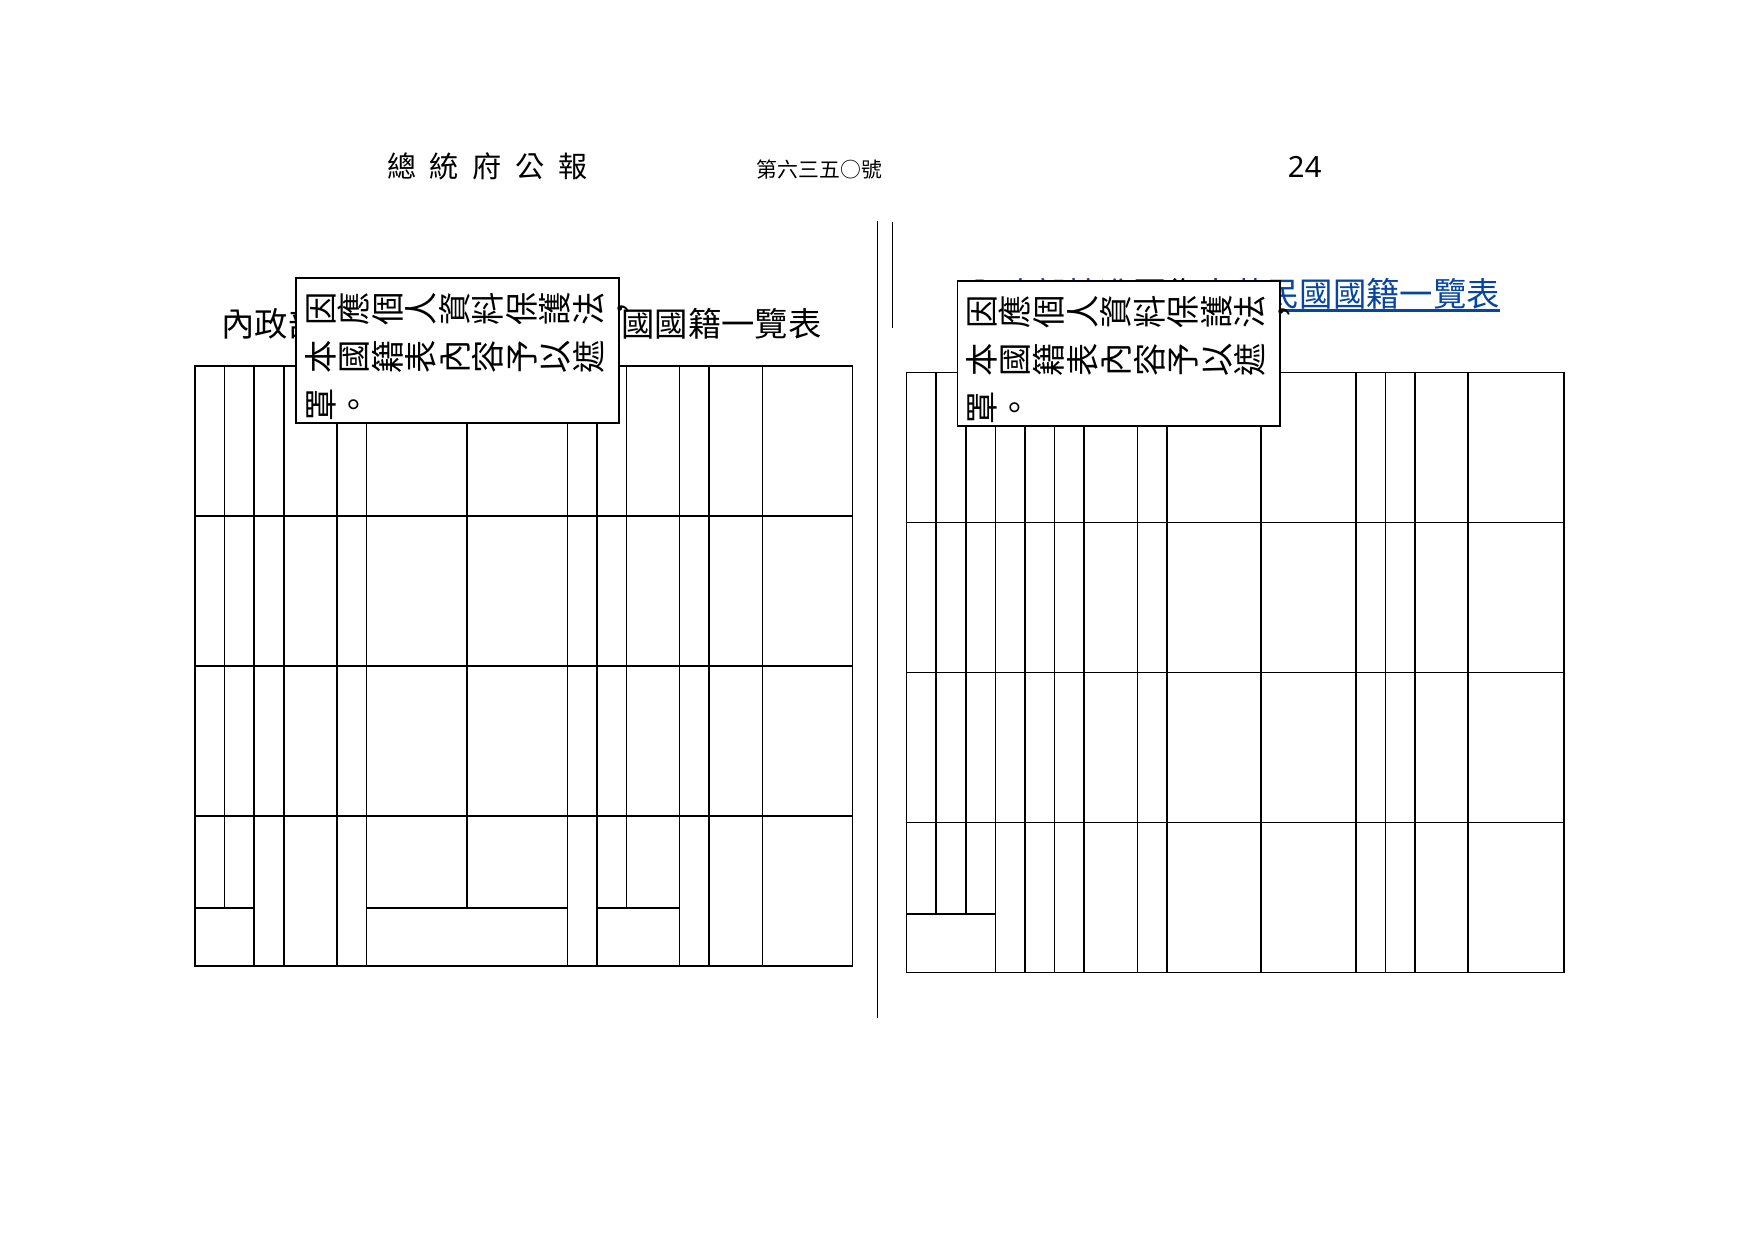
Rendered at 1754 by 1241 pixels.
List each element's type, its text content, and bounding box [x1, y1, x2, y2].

table_cell [907, 915, 995, 972]
table_header [967, 427, 995, 522]
table_header [627, 367, 679, 515]
table_header [763, 367, 852, 515]
table_cell [568, 667, 596, 815]
table_cell [710, 667, 762, 815]
table_cell [763, 817, 852, 965]
table_cell [937, 523, 965, 672]
table_cell [285, 517, 336, 665]
table_header [710, 367, 762, 515]
table_cell [1085, 523, 1137, 672]
table_cell [996, 673, 1024, 822]
table_cell [285, 667, 336, 815]
table_header [285, 367, 336, 515]
table_cell [338, 667, 366, 815]
table_cell [1416, 673, 1467, 822]
table_header [255, 367, 283, 515]
table_cell [1168, 823, 1260, 972]
table_cell [468, 517, 567, 665]
table_cell [367, 517, 466, 665]
table_cell [598, 909, 679, 965]
table_cell [907, 823, 935, 913]
table_cell [967, 823, 995, 913]
table_cell [996, 823, 1024, 972]
table_cell [1026, 823, 1054, 972]
table_header [196, 367, 224, 515]
text 內政部核准撤銷喪失中華民國國籍一覽表 [195, 222, 847, 365]
table_header [996, 427, 1024, 522]
table_cell [1386, 823, 1414, 972]
table_cell [967, 523, 995, 672]
table_cell [1416, 523, 1467, 672]
table_cell [680, 667, 708, 815]
table_header [1262, 373, 1355, 522]
table_cell [907, 673, 935, 822]
table_cell [338, 517, 366, 665]
table_cell [196, 517, 224, 665]
table_cell [598, 817, 626, 907]
table_cell [763, 517, 852, 665]
table_cell [937, 673, 965, 822]
table_cell [1262, 823, 1355, 972]
table_cell [196, 667, 224, 815]
table_cell [1357, 823, 1385, 972]
table_cell [598, 667, 626, 815]
table_cell [598, 517, 626, 665]
table_cell [1262, 523, 1355, 672]
table_cell [568, 817, 596, 965]
table_cell [967, 673, 995, 822]
table_header [367, 424, 466, 515]
table_header [1055, 427, 1083, 522]
table_cell [1085, 673, 1137, 822]
table_cell [937, 823, 965, 913]
table_cell [680, 517, 708, 665]
table_cell [1357, 523, 1385, 672]
table_header [225, 367, 253, 515]
table_cell [710, 517, 762, 665]
table_cell [627, 517, 679, 665]
table_cell [255, 667, 283, 815]
table_header [598, 367, 626, 515]
table_header [338, 424, 366, 515]
table_cell [1055, 523, 1083, 672]
table_header [1085, 427, 1137, 522]
table_cell [367, 909, 567, 965]
table_cell [1168, 523, 1260, 672]
table_header [1386, 373, 1414, 522]
table_header [1168, 427, 1260, 522]
table_header [1138, 427, 1166, 522]
table_cell [225, 667, 253, 815]
table_header [907, 373, 935, 522]
text 內政部核准回復中華民國國籍一覽表 [907, 222, 1559, 328]
table_cell [1386, 673, 1414, 822]
table_header [468, 424, 567, 515]
table_cell [1085, 823, 1137, 972]
table_cell [196, 817, 224, 907]
table_cell [367, 667, 466, 815]
table_header [680, 367, 708, 515]
table_header [1416, 373, 1467, 522]
table_cell [680, 817, 708, 965]
table_cell [468, 667, 567, 815]
table_cell [367, 817, 466, 907]
table_cell [225, 817, 253, 907]
table_cell [1168, 673, 1260, 822]
table_cell [1138, 523, 1166, 672]
table_header [1469, 373, 1563, 522]
table_cell [468, 817, 567, 907]
table_cell [196, 909, 253, 965]
table_cell [225, 517, 253, 665]
table_cell [338, 817, 366, 965]
table_header [568, 424, 596, 515]
table_cell [1416, 823, 1467, 972]
table_cell [1386, 523, 1414, 672]
table_header [937, 373, 965, 522]
table_cell [1469, 823, 1563, 972]
table_cell [1469, 673, 1563, 822]
table_cell [996, 523, 1024, 672]
table_cell [285, 817, 336, 965]
table_cell [627, 817, 679, 907]
table_cell [1357, 673, 1385, 822]
table_cell [255, 817, 283, 965]
table_cell [763, 667, 852, 815]
table_cell [568, 517, 596, 665]
table_cell [1026, 673, 1054, 822]
table_cell [1262, 673, 1355, 822]
table_header [1357, 373, 1385, 522]
table_cell [907, 523, 935, 672]
table_cell [1055, 673, 1083, 822]
table_cell [627, 667, 679, 815]
table_cell [1138, 823, 1166, 972]
table_header [1026, 427, 1054, 522]
table_cell [1055, 823, 1083, 972]
table_cell [255, 517, 283, 665]
table_cell [1469, 523, 1563, 672]
table_cell [1138, 673, 1166, 822]
table_cell [1026, 523, 1054, 672]
table_cell [710, 817, 762, 965]
